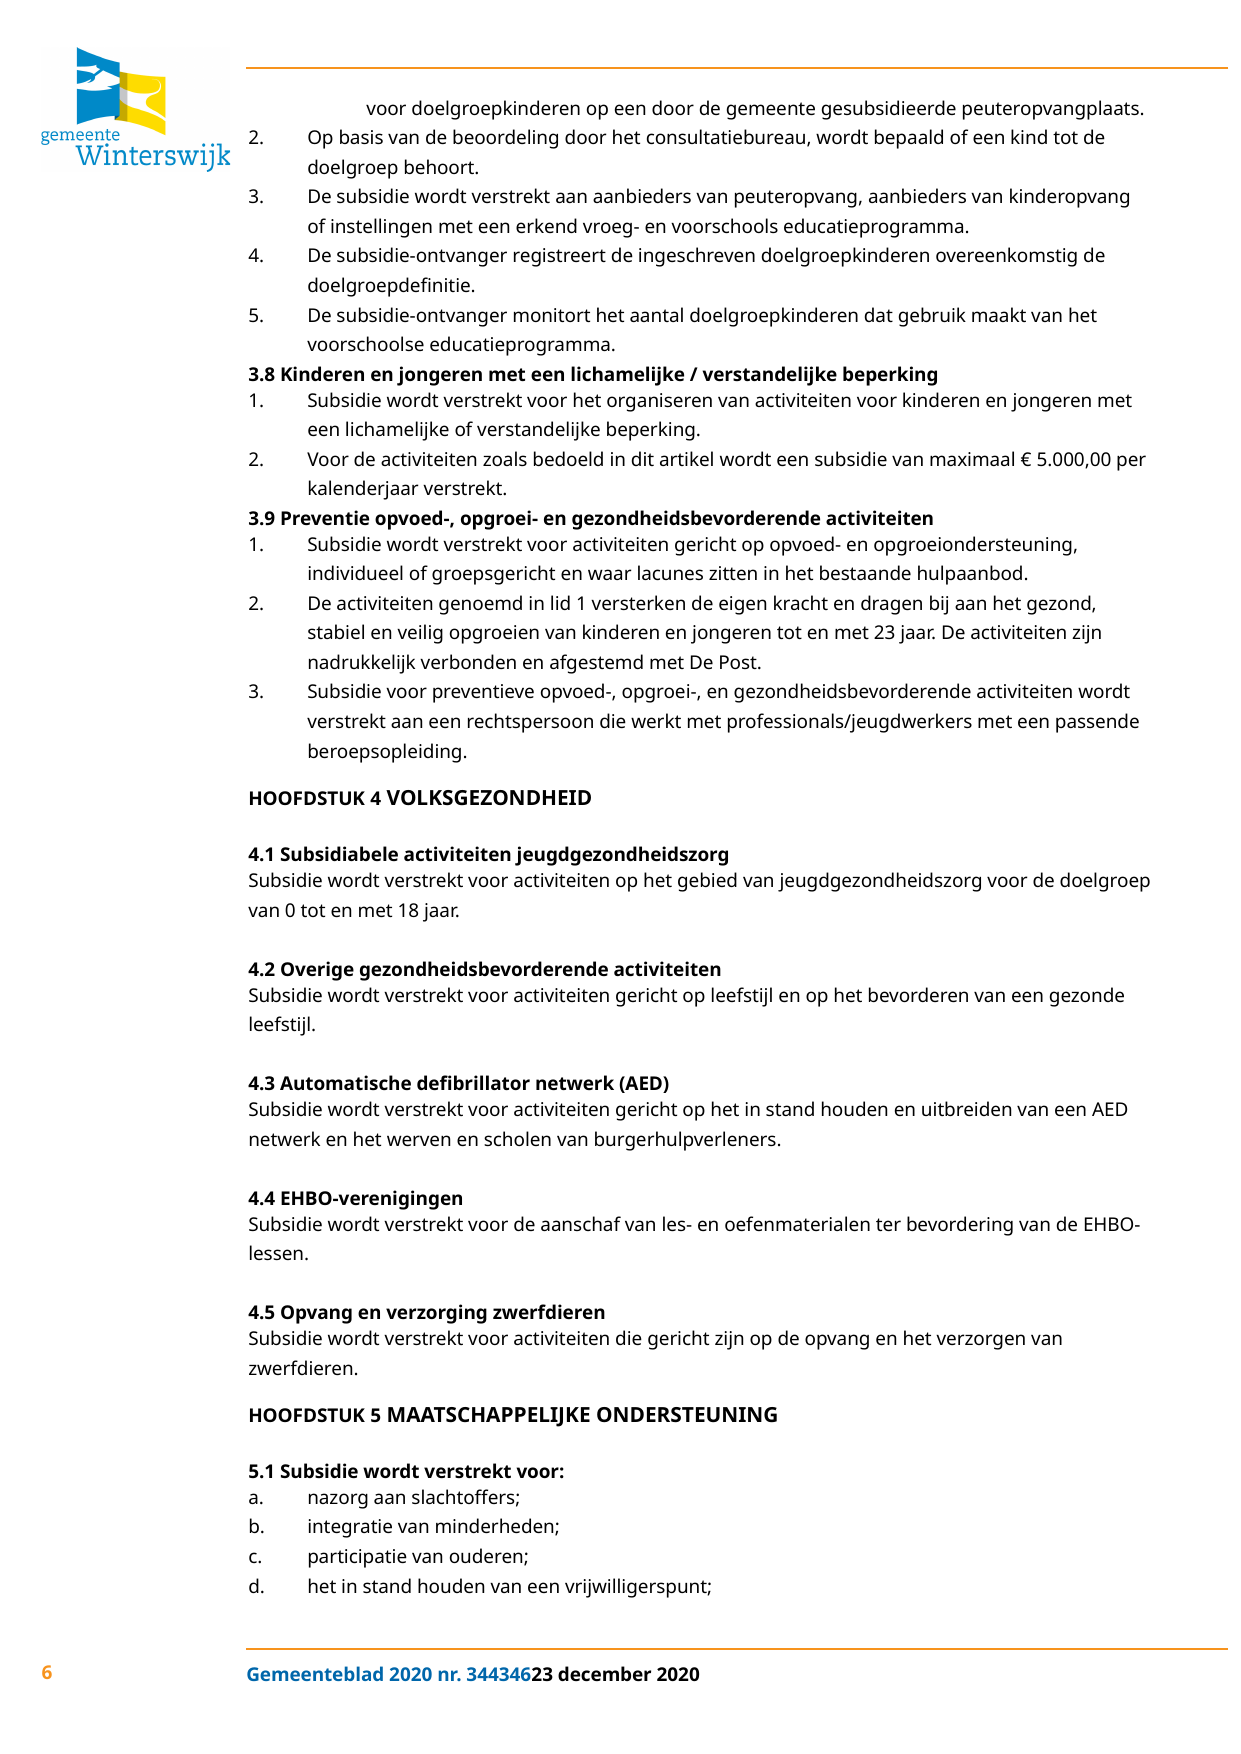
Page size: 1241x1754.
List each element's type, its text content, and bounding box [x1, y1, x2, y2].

list Voor de activiteiten zoals bedoeld in dit artikel wordt een subsidie van maximaal € 5.000,00 per kalenderjaar verstrekt. [248, 446, 1152, 501]
text 4.2 Overige gezondheidsbevorderende activiteiten [248, 956, 1152, 982]
text 4.4 EHBO-verenigingen [248, 1185, 1152, 1211]
text Subsidie wordt verstrekt voor activiteiten die gericht zijn op de opvang en het verzorgen van zwerfdieren. [248, 1325, 1152, 1381]
list De subsidie wordt verstrekt aan aanbieders van peuteropvang, aanbieders van kinderopvang of instellingen met een erkend vroeg- en voorschools educatieprogramma. [248, 183, 1152, 239]
text Subsidie wordt verstrekt voor de aanschaf van les- en oefenmaterialen ter bevordering van de EHBO-lessen. [248, 1211, 1152, 1266]
text Subsidie wordt verstrekt voor activiteiten gericht op leefstijl en op het bevorderen van een gezonde leefstijl. [248, 982, 1152, 1037]
text 3.8 Kinderen en jongeren met een lichamelijke / verstandelijke beperking [248, 361, 1152, 387]
text Subsidie wordt verstrekt voor activiteiten op het gebied van jeugdgezondheidszorg voor de doelgroep van 0 tot en met 18 jaar. [248, 867, 1152, 923]
list Subsidie voor preventieve opvoed-, opgroei-, en gezondheidsbevorderende activiteiten wordt verstrekt aan een rechtspersoon die werkt met professionals/jeugdwerkers met een passende beroepsopleiding. [248, 679, 1152, 764]
list De activiteiten genoemd in lid 1 versterken de eigen kracht en dragen bij aan het gezond, stabiel en veilig opgroeien van kinderen en jongeren tot en met 23 jaar. De activiteiten zijn nadrukkelijk verbonden en afgestemd met De Post. [248, 590, 1152, 675]
list Op basis van de beoordeling door het consultatiebureau, wordt bepaald of een kind tot de doelgroep behoort. [248, 124, 1152, 180]
list het in stand houden van een vrijwilligerspunt; [248, 1573, 1152, 1599]
text 4.3 Automatische defibrillator netwerk (AED) [248, 1071, 1152, 1096]
text 3.9 Preventie opvoed-, opgroei- en gezondheidsbevorderende activiteiten [248, 505, 1152, 531]
list integratie van minderheden; [248, 1514, 1152, 1539]
text 5.1 Subsidie wordt verstrekt voor: [248, 1458, 1152, 1484]
picture [41, 47, 231, 172]
list De subsidie-ontvanger registreert de ingeschreven doelgroepkinderen overeenkomstig de doelgroepdefinitie. [248, 243, 1152, 298]
text 4.1 Subsidiabele activiteiten jeugdgezondheidszorg [248, 842, 1152, 867]
text 4.5 Opvang en verzorging zwerfdieren [248, 1299, 1152, 1325]
list Subsidie wordt verstrekt voor activiteiten gericht op opvoed- en opgroeiondersteuning, individueel of groepsgericht en waar lacunes zitten in het bestaande hulpaanbod. [248, 531, 1152, 586]
text Subsidie wordt verstrekt voor activiteiten gericht op het in stand houden en uitbreiden van een AED netwerk en het werven en scholen van burgerhulpverleners. [248, 1096, 1152, 1152]
text HOOFDSTUK 5 MAATSCHAPPELIJKE ONDERSTEUNING [248, 1400, 1152, 1429]
list nazorg aan slachtoffers; [248, 1484, 1152, 1510]
list De subsidie-ontvanger monitort het aantal doelgroepkinderen dat gebruik maakt van het voorschoolse educatieprogramma. [248, 302, 1152, 357]
picture [225, 153, 231, 162]
list Subsidie wordt verstrekt voor het organiseren van activiteiten voor kinderen en jongeren met een lichamelijke of verstandelijke beperking. [248, 387, 1152, 442]
list voor doelgroepkinderen op een door de gemeente gesubsidieerde peuteropvangplaats. [307, 95, 1152, 121]
list participatie van ouderen; [248, 1543, 1152, 1569]
text HOOFDSTUK 4 VOLKSGEZONDHEID [248, 783, 1152, 812]
